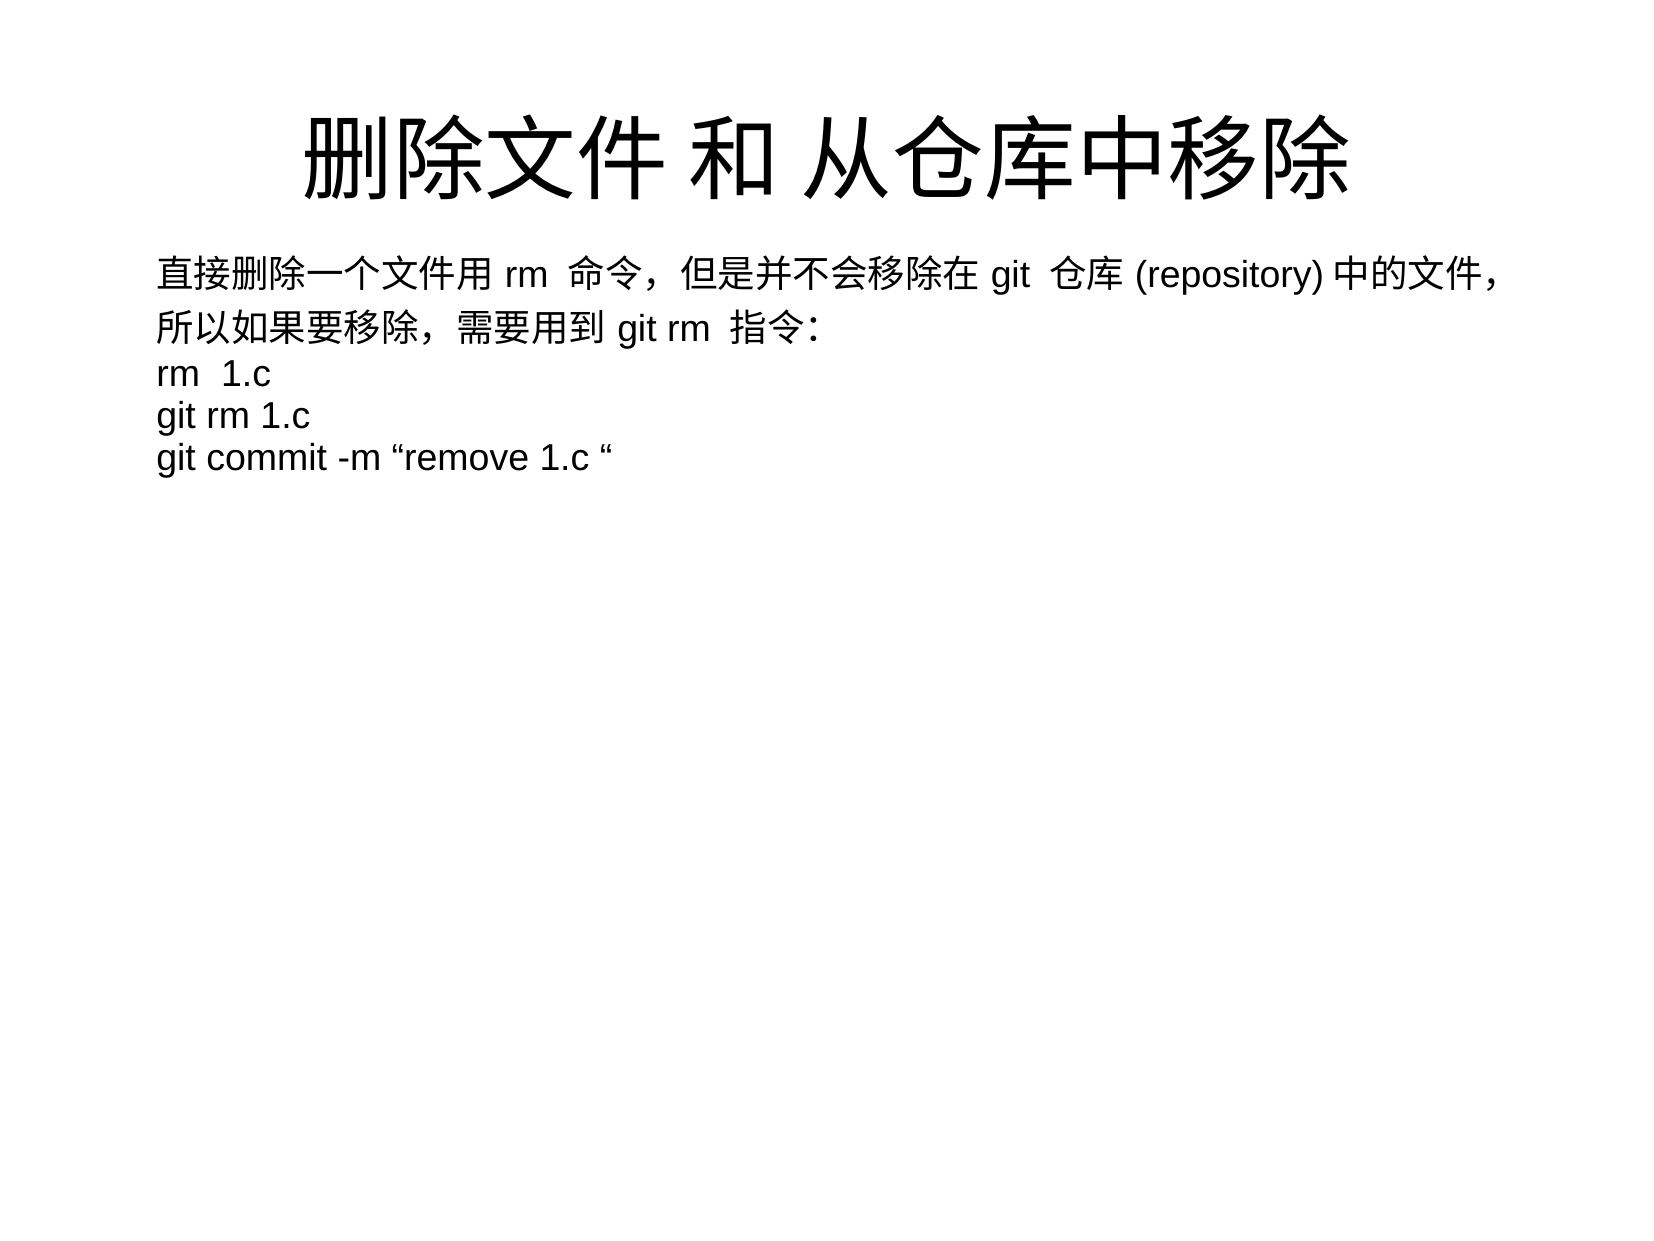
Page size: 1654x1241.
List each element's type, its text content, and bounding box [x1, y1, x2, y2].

text_box 直接删除一个文件用rm 命令，但是并不会移除在git 仓库(repository)中的文件，所以如果要移除，需要用到git rm 指令： rm 1.c git rm 1.c git commit -m “remove 1.c “ [141, 236, 1560, 544]
title 删除文件 和 从仓库中移除 [82, 49, 1571, 257]
